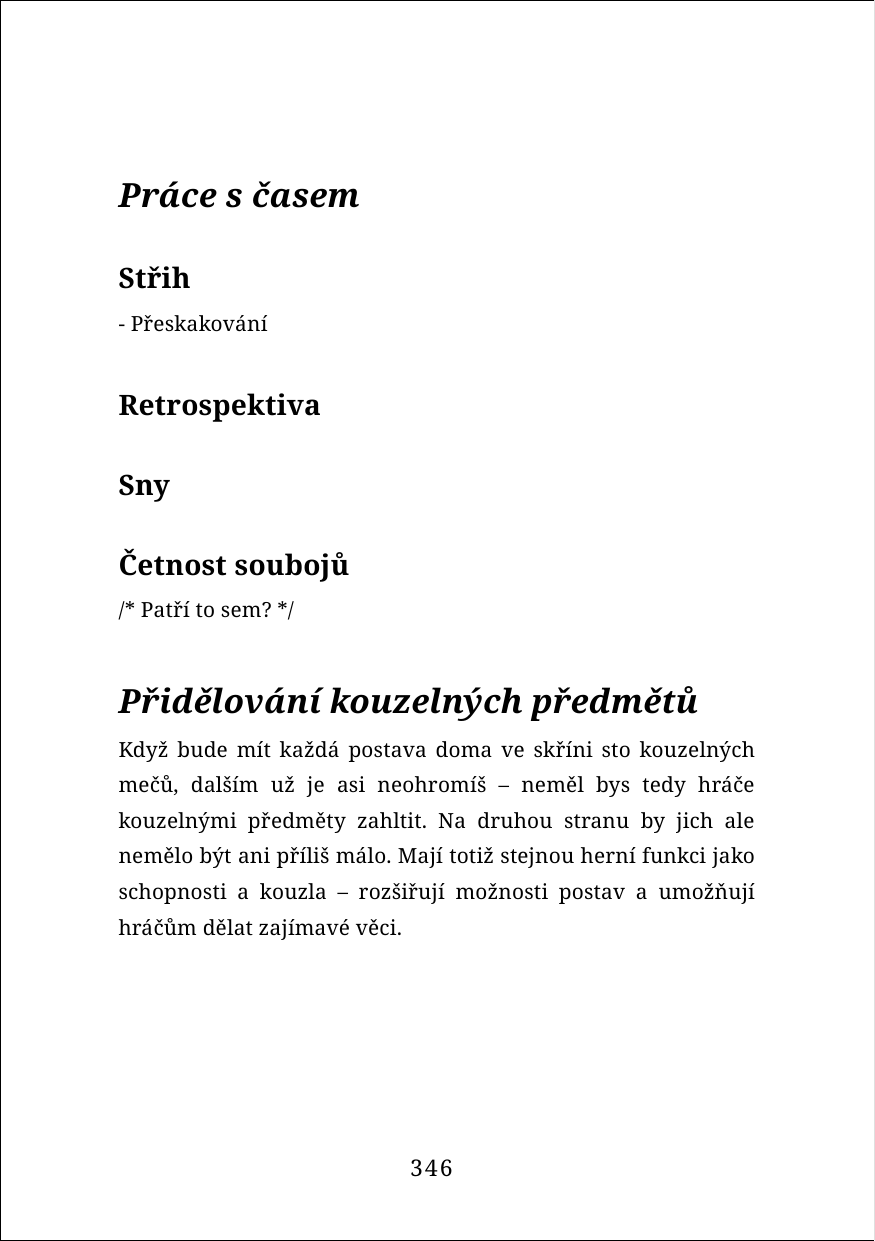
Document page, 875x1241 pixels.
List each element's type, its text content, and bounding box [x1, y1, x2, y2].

subtitle Četnost soubojů [118, 545, 756, 583]
text - Přeskakování [118, 309, 756, 337]
subtitle Přidělování kouzelných předmětů [118, 678, 756, 723]
text /* Patří to sem? */ [118, 595, 756, 623]
subtitle Práce s časem [118, 172, 756, 217]
subtitle Střih [118, 258, 756, 297]
subtitle Retrospektiva [118, 386, 756, 424]
subtitle Sny [118, 465, 756, 503]
text Když bude mít každá postava doma ve skříni sto kouzelných mečů, dalším už je asi neohromíš – neměl bys tedy hráče kouzelnými předměty zahltit. Na druhou stranu by jich ale nemělo být ani příliš málo. Mají totiž stejnou herní funkci jako schopnosti a kouzla – rozšiřují možnosti postav a umožňují hráčům dělat zajímavé věci. [118, 735, 756, 941]
